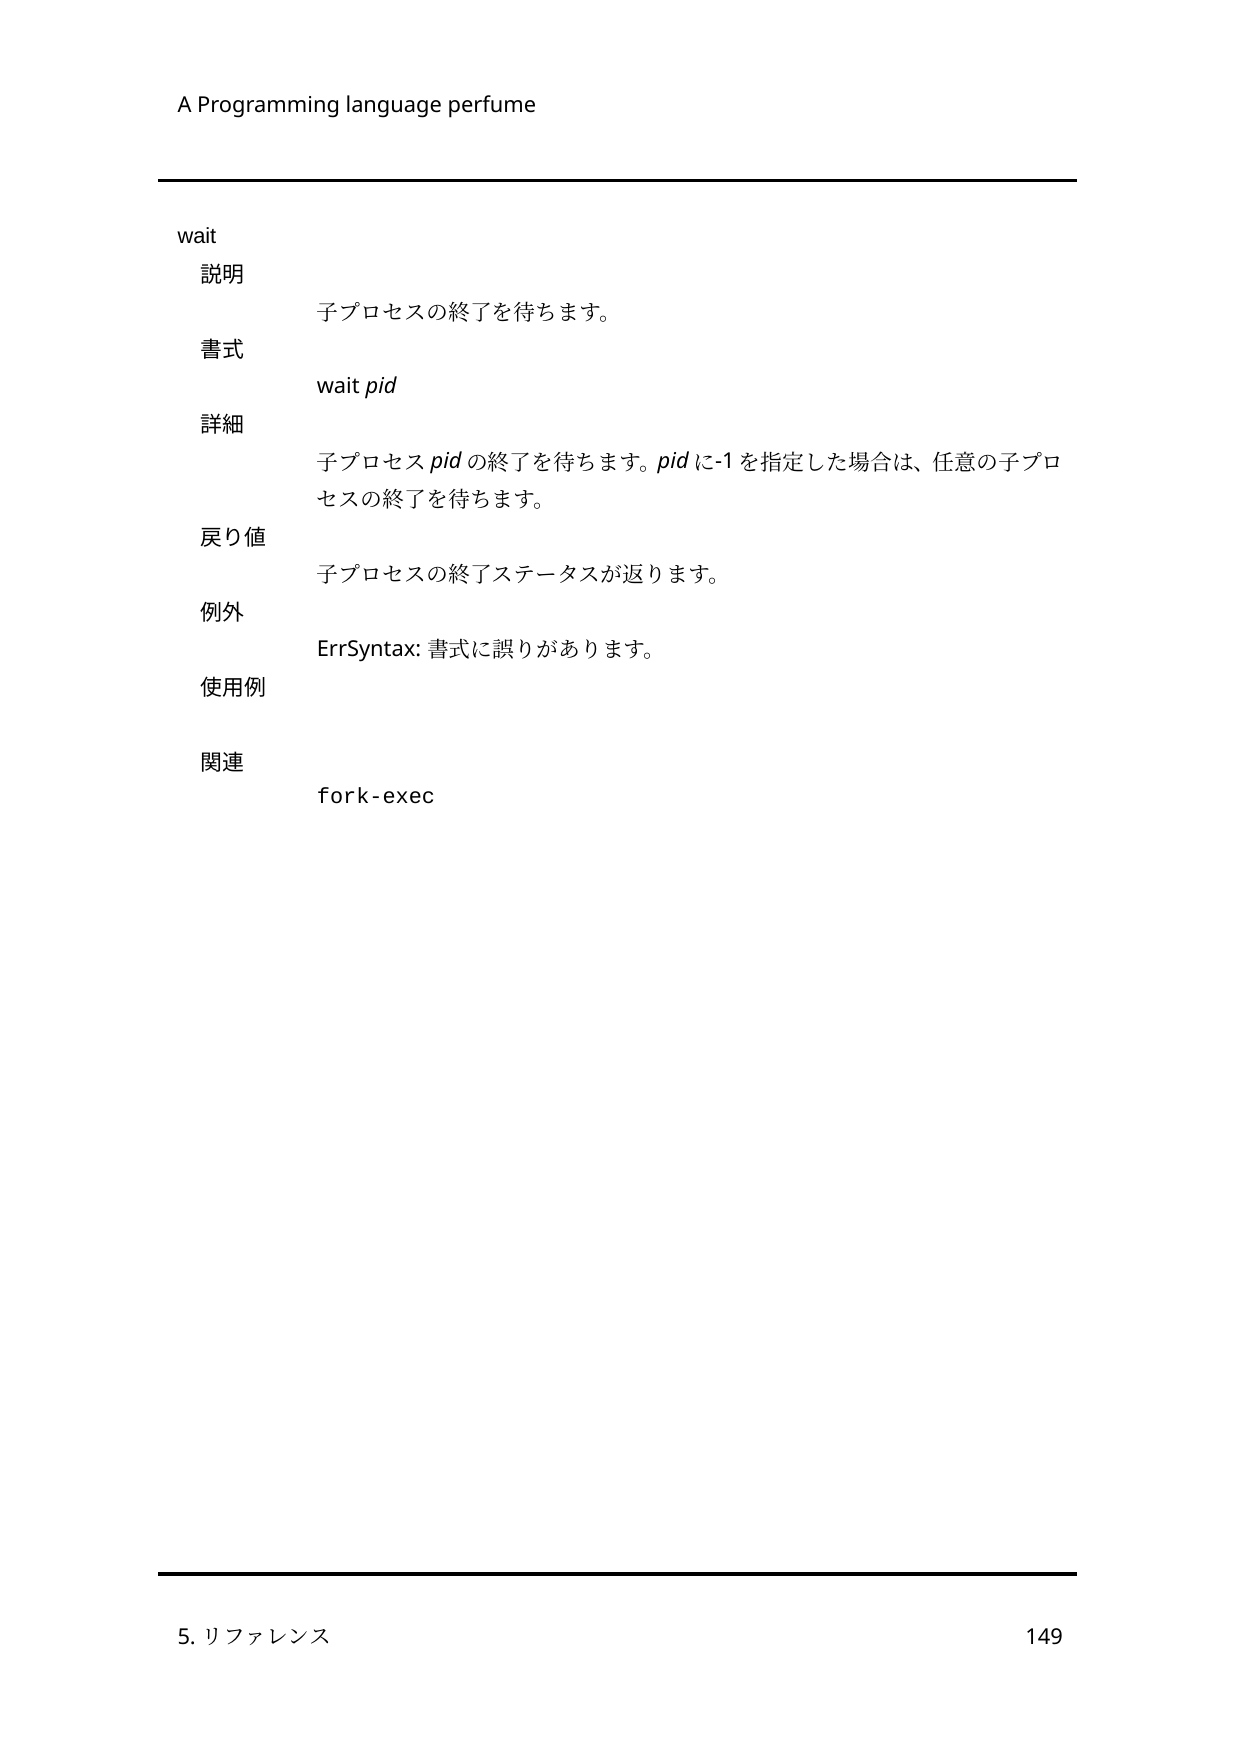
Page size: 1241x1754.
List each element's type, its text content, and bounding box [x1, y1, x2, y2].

table_cell 例外 [200, 592, 317, 667]
table_cell fork-exec [317, 742, 1063, 829]
table_cell 関連 [200, 742, 317, 829]
subtitle wait [177, 217, 1063, 254]
table_cell ErrSyntax: 書式に誤りがあります。 [317, 592, 1063, 667]
table_header 説明 [200, 254, 317, 329]
table_cell 使用例 [200, 667, 317, 742]
table_cell 子プロセスの終了ステータスが返ります。 [317, 517, 1063, 592]
table_cell 子プロセスpidの終了を待ちます。pidに-1を指定した場合は、任意の子プロセスの終了を待ちます。 [317, 404, 1063, 517]
table_header 子プロセスの終了を待ちます。 [317, 254, 1063, 329]
table_cell 書式 [200, 329, 317, 404]
table_cell 戻り値 [200, 517, 317, 592]
table_cell [317, 667, 1063, 742]
table_cell wait pid [317, 329, 1063, 404]
table_cell 詳細 [200, 404, 317, 517]
